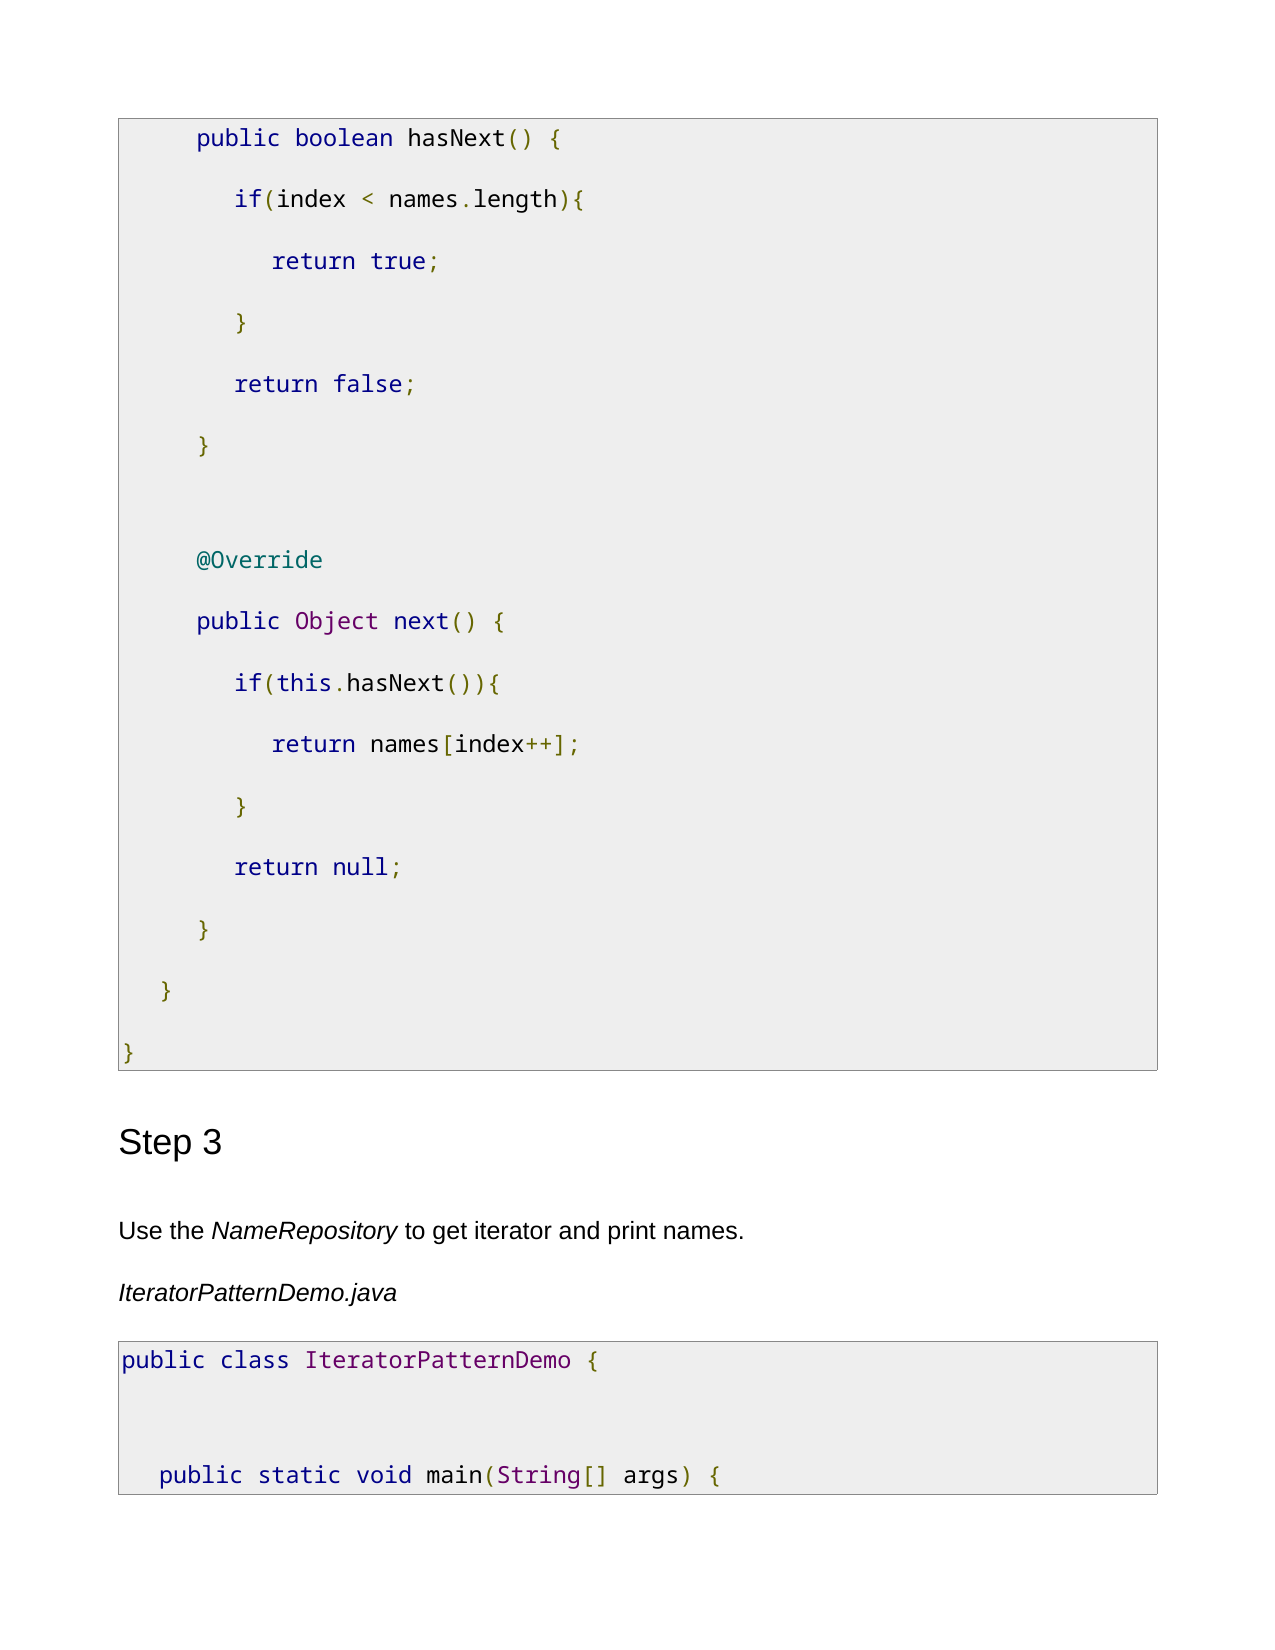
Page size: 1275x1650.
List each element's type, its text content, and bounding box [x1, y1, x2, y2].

text return true; [119, 241, 1157, 276]
text return names[index++]; [119, 724, 1157, 759]
text } [119, 302, 1157, 338]
text } [119, 970, 1157, 1005]
text Use the NameRepository to get iterator and print names. [118, 1216, 1157, 1244]
text } [119, 909, 1157, 944]
text return false; [119, 364, 1157, 399]
text IteratorPatternDemo.java [118, 1278, 1157, 1307]
text } [119, 1032, 1157, 1070]
text public boolean hasNext() { [119, 119, 1157, 153]
text if(index < names.length){ [119, 179, 1157, 215]
text } [119, 425, 1157, 461]
text public static void main(String[] args) { [119, 1455, 1157, 1494]
subtitle Step 3 [118, 1120, 1157, 1162]
text public Object next() { [119, 601, 1157, 637]
text public class IteratorPatternDemo { [119, 1342, 1157, 1376]
text if(this.hasNext()){ [119, 663, 1157, 698]
text } [119, 786, 1157, 821]
text @Override [119, 540, 1157, 575]
text return null; [119, 847, 1157, 882]
